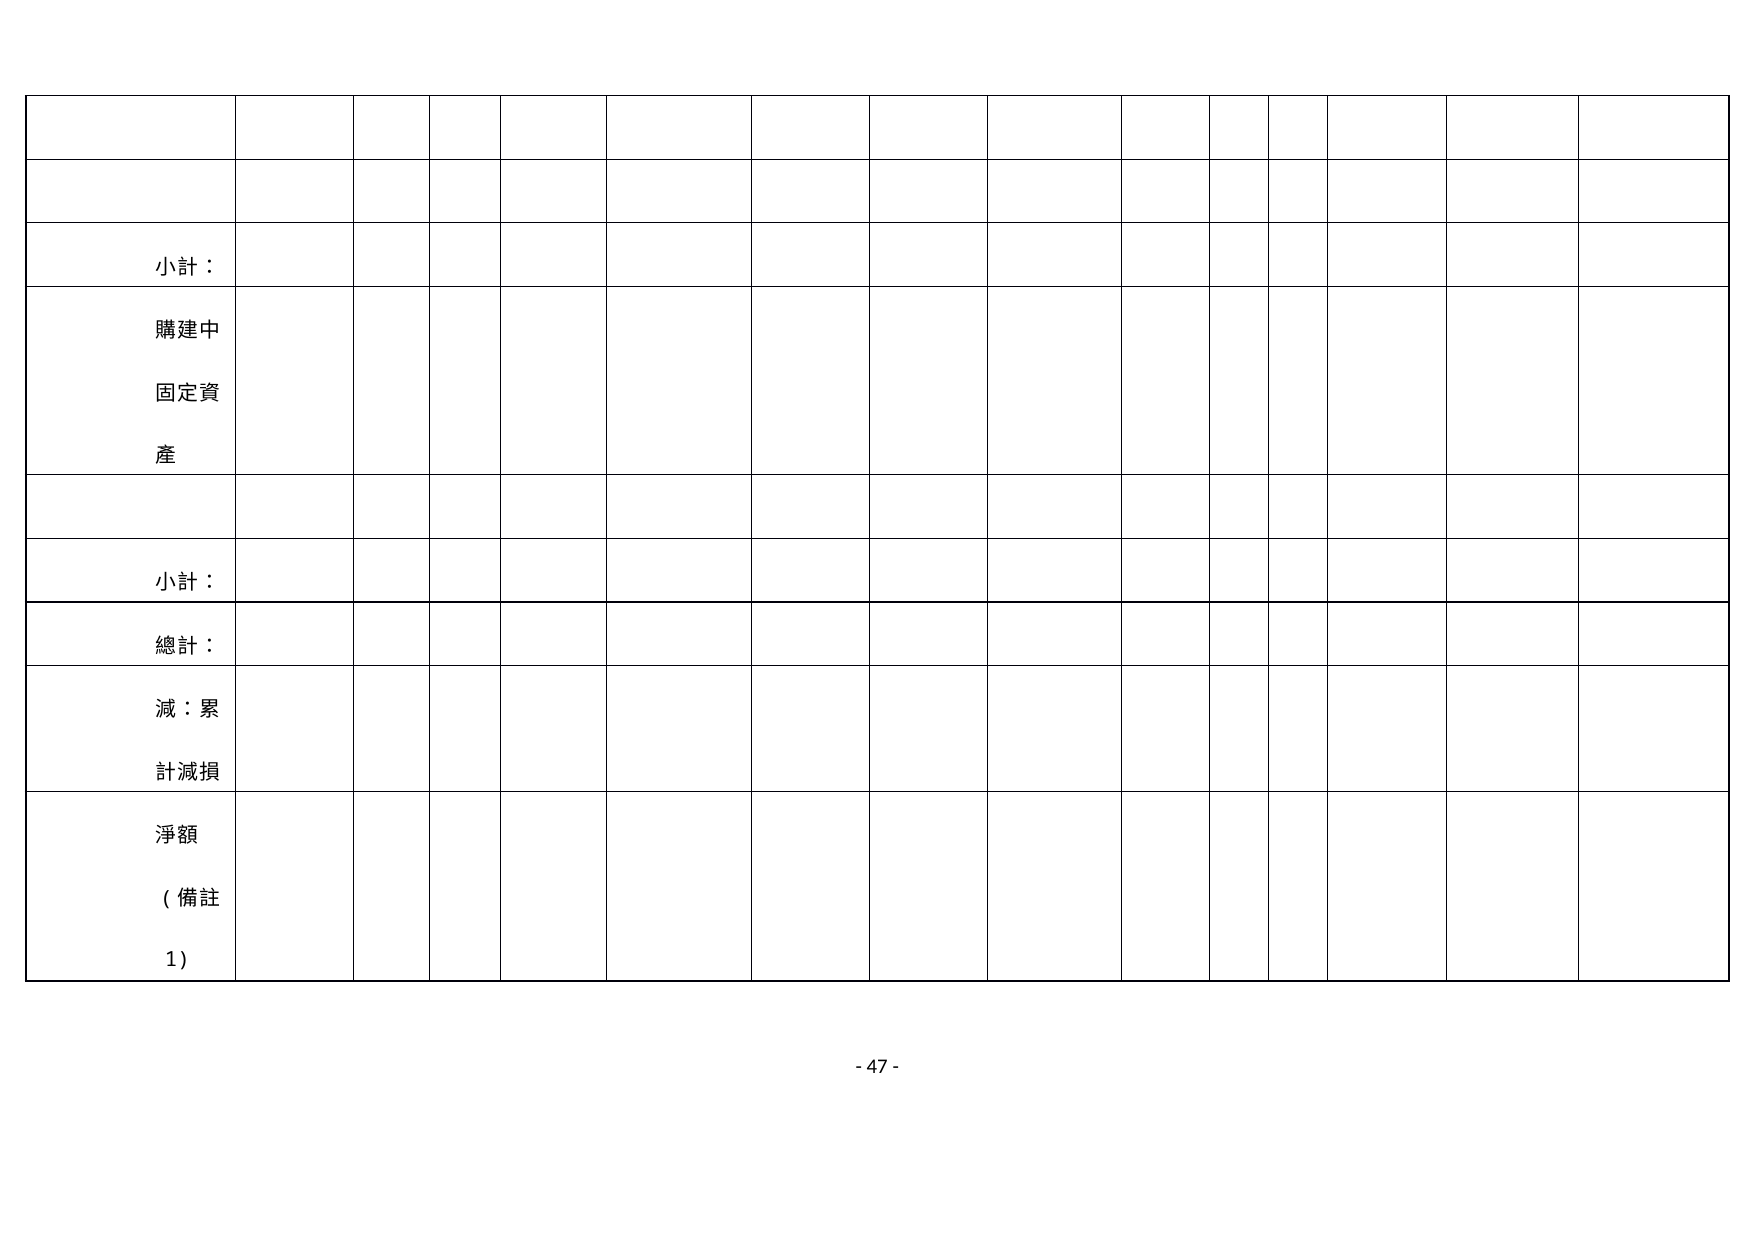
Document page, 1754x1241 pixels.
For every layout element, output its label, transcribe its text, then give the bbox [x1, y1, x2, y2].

table_cell [354, 223, 429, 286]
table_cell [752, 666, 869, 791]
table_cell [1328, 96, 1446, 159]
table_cell 小計： [27, 223, 235, 286]
table_cell [1328, 287, 1446, 474]
table_cell [1328, 603, 1446, 665]
table_cell [988, 539, 1121, 601]
table_cell [607, 539, 751, 601]
table_cell [236, 96, 353, 159]
table_cell [501, 96, 606, 159]
table_cell [1210, 287, 1268, 474]
table_cell [752, 603, 869, 665]
table_cell [870, 96, 987, 159]
table_cell [1269, 96, 1327, 159]
table_cell [1579, 603, 1728, 665]
table_cell [354, 666, 429, 791]
table_cell [501, 666, 606, 791]
table_cell 總計： [27, 603, 235, 665]
table_cell [430, 223, 500, 286]
table_cell [354, 96, 429, 159]
table_cell [501, 792, 606, 979]
table_cell [1122, 666, 1209, 791]
table_cell [1122, 160, 1209, 222]
table_cell [1447, 223, 1578, 286]
table_cell [236, 792, 353, 979]
table_cell [236, 539, 353, 601]
table_cell [1447, 603, 1578, 665]
table_cell [501, 539, 606, 601]
table_cell [236, 160, 353, 222]
table_cell [27, 96, 235, 159]
table_cell [988, 223, 1121, 286]
table_cell [1328, 475, 1446, 538]
table_cell [1269, 223, 1327, 286]
table_cell [1269, 792, 1327, 979]
table_cell [607, 96, 751, 159]
table_cell [1269, 666, 1327, 791]
table_cell [430, 287, 500, 474]
table_cell [501, 160, 606, 222]
table_cell [27, 475, 235, 538]
table_cell [1269, 539, 1327, 601]
table_cell [1122, 287, 1209, 474]
table_cell [988, 475, 1121, 538]
table_cell [870, 160, 987, 222]
table_cell [1447, 475, 1578, 538]
table_cell [501, 603, 606, 665]
table_cell [1122, 603, 1209, 665]
table_cell [1328, 539, 1446, 601]
table_cell [607, 792, 751, 979]
table_cell [752, 287, 869, 474]
table_cell [1122, 96, 1209, 159]
table_cell [1269, 160, 1327, 222]
table_cell [607, 666, 751, 791]
table_cell [1447, 160, 1578, 222]
table_cell [1328, 666, 1446, 791]
table_cell [1210, 792, 1268, 979]
table_cell [354, 160, 429, 222]
table_cell [988, 160, 1121, 222]
table_cell [236, 666, 353, 791]
table_cell [1447, 666, 1578, 791]
table_cell 購建中固定資產 [27, 287, 235, 474]
table_cell [988, 603, 1121, 665]
table_cell [236, 287, 353, 474]
table_cell [607, 603, 751, 665]
table_cell [1447, 792, 1578, 979]
table_cell [607, 223, 751, 286]
table_cell [1210, 475, 1268, 538]
table_cell [354, 792, 429, 979]
table_cell [752, 792, 869, 979]
table_cell [1579, 223, 1728, 286]
table_cell [1328, 160, 1446, 222]
table_cell [870, 539, 987, 601]
table_cell [870, 792, 987, 979]
table_cell [752, 475, 869, 538]
table_cell [430, 666, 500, 791]
table_cell [988, 96, 1121, 159]
table_cell [988, 792, 1121, 979]
table_cell [501, 475, 606, 538]
table_cell [1122, 475, 1209, 538]
table_cell [1447, 287, 1578, 474]
table_cell [430, 603, 500, 665]
table_cell [501, 287, 606, 474]
table_cell [1269, 603, 1327, 665]
table_cell [430, 160, 500, 222]
table_cell [870, 223, 987, 286]
table_cell [752, 539, 869, 601]
table_cell [1579, 287, 1728, 474]
table_cell [430, 96, 500, 159]
table_cell [430, 792, 500, 979]
table_cell [430, 539, 500, 601]
table_cell [1579, 666, 1728, 791]
table_cell [236, 223, 353, 286]
table_cell [354, 287, 429, 474]
table_cell [752, 223, 869, 286]
table_cell [1579, 539, 1728, 601]
table_cell [27, 160, 235, 222]
table_cell [1328, 223, 1446, 286]
table_cell [870, 603, 987, 665]
table_cell [752, 160, 869, 222]
table_cell 減：累計減損 [27, 666, 235, 791]
table_cell [1210, 666, 1268, 791]
table_cell [1210, 223, 1268, 286]
table_cell [1210, 96, 1268, 159]
table_cell [1210, 539, 1268, 601]
table_cell [354, 539, 429, 601]
table_cell [1269, 475, 1327, 538]
table_cell [1122, 539, 1209, 601]
table_cell [1210, 160, 1268, 222]
table_cell [1579, 160, 1728, 222]
table_cell [1579, 792, 1728, 979]
table_cell 小計： [27, 539, 235, 601]
table_cell [1579, 96, 1728, 159]
table_cell [752, 96, 869, 159]
table_cell [501, 223, 606, 286]
table_cell [1269, 287, 1327, 474]
table_cell [354, 475, 429, 538]
table_cell 淨額(備註1) [27, 792, 235, 979]
table_cell [607, 160, 751, 222]
table_cell [236, 475, 353, 538]
table_cell [1328, 792, 1446, 979]
table_cell [607, 475, 751, 538]
table_cell [1122, 792, 1209, 979]
table_cell [607, 287, 751, 474]
table_cell [870, 475, 987, 538]
table_cell [1122, 223, 1209, 286]
table_cell [870, 287, 987, 474]
table_cell [1210, 603, 1268, 665]
table_cell [1447, 539, 1578, 601]
table_cell [236, 603, 353, 665]
table_cell [870, 666, 987, 791]
table_cell [1579, 475, 1728, 538]
table_cell [988, 666, 1121, 791]
table_cell [430, 475, 500, 538]
table_cell [354, 603, 429, 665]
table_cell [1447, 96, 1578, 159]
table_cell [988, 287, 1121, 474]
